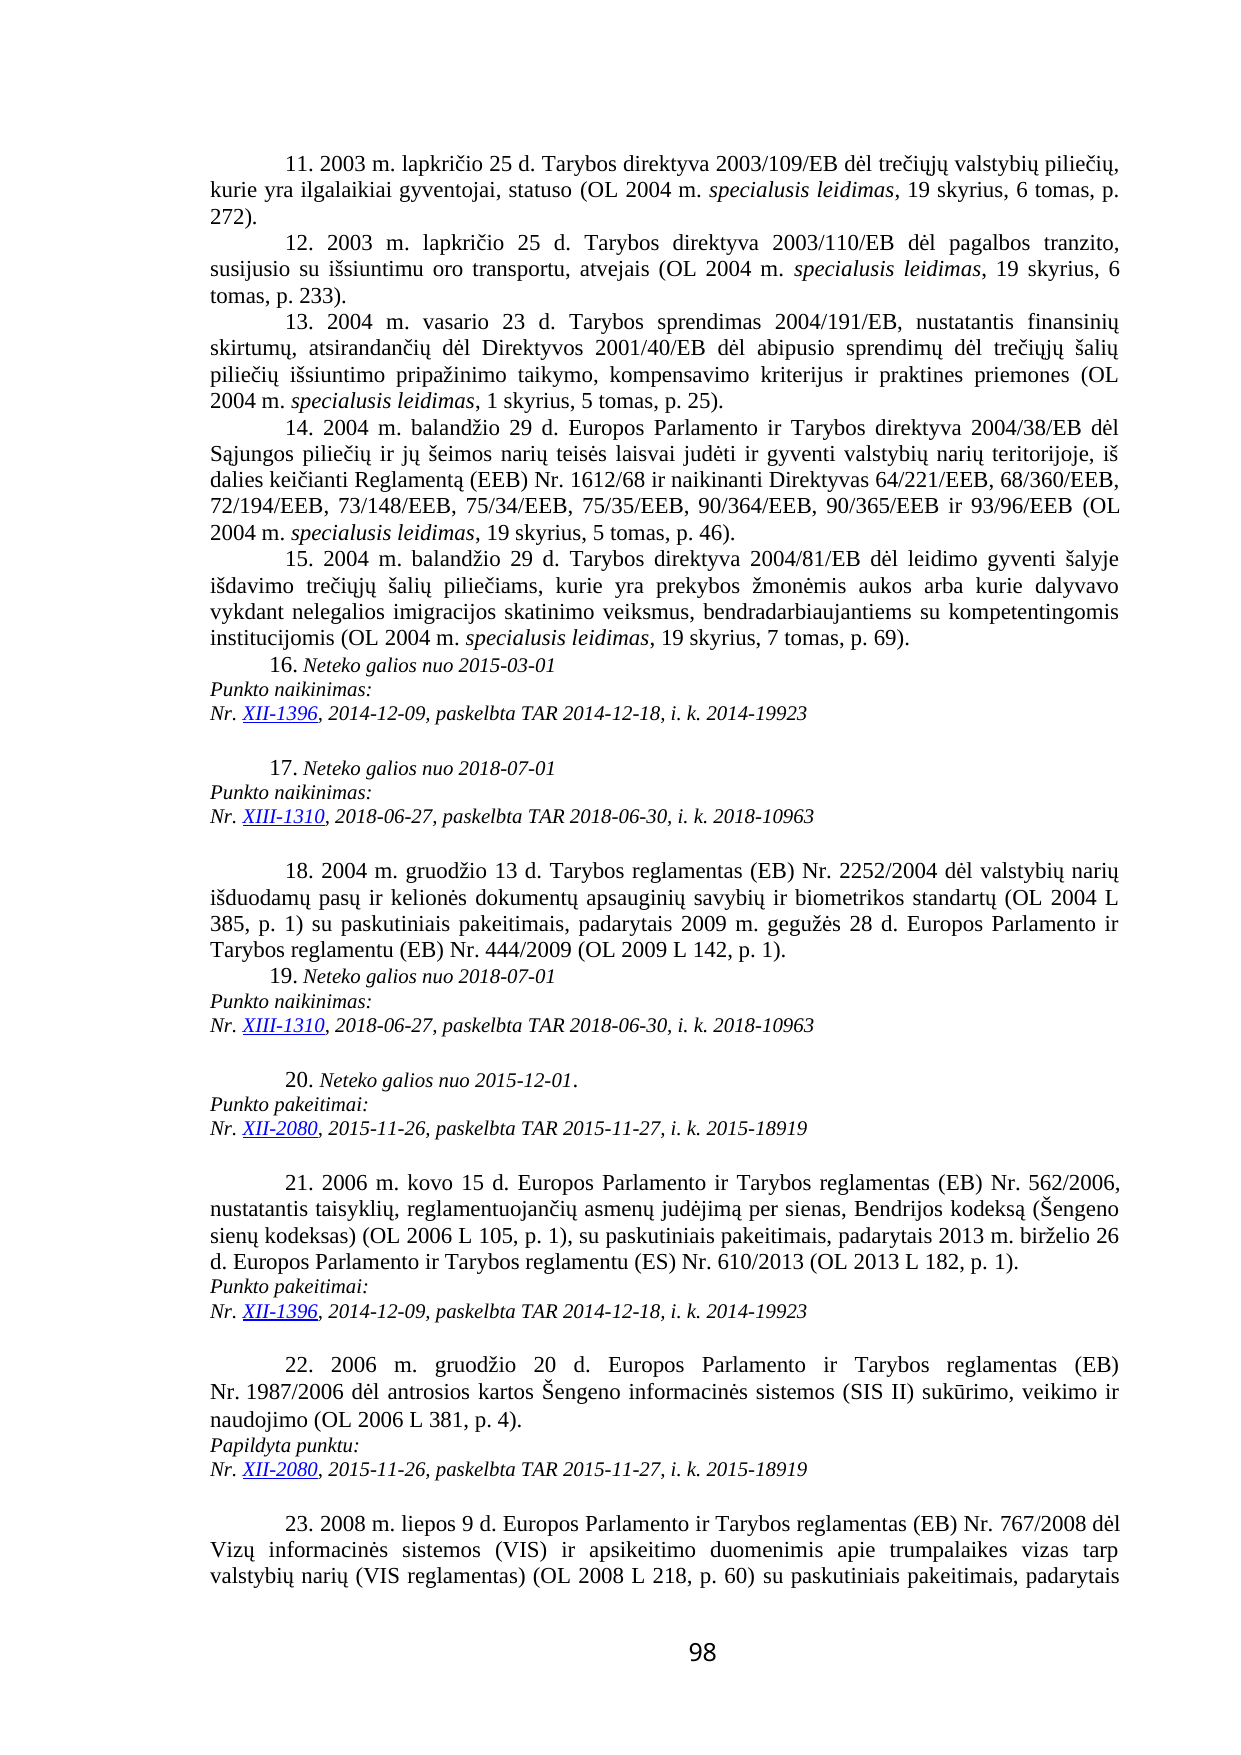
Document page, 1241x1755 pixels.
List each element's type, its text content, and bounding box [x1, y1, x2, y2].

text Papildyta punktu: [210, 1433, 1120, 1457]
text 11. 2003 m. lapkričio 25 d. Tarybos direktyva 2003/109/EB dėl trečiųjų valstybių piliečių, kurie yra ilgalaikiai gyventojai, statuso (OL 2004 m. specialusis leidimas, 19 skyrius, 6 tomas, p. 272). [210, 150, 1120, 229]
text 20. Neteko galios nuo 2015-12-01. [210, 1066, 1120, 1092]
text 18. 2004 m. gruodžio 13 d. Tarybos reglamentas (EB) Nr. 2252/2004 dėl valstybių narių išduodamų pasų ir kelionės dokumentų apsauginių savybių ir biometrikos standartų (OL 2004 L 385, p. 1) su paskutiniais pakeitimais, padarytais 2009 m. gegužės 28 d. Europos Parlamento ir Tarybos reglamentu (EB) Nr. 444/2009 (OL 2009 L 142, p. 1). [210, 857, 1120, 963]
text Nr. XII-2080, 2015-11-26, paskelbta TAR 2015-11-27, i. k. 2015-18919 [210, 1116, 1120, 1140]
text 21. 2006 m. kovo 15 d. Europos Parlamento ir Tarybos reglamentas (EB) Nr. 562/2006, nustatantis taisyklių, reglamentuojančių asmenų judėjimą per sienas, Bendrijos kodeksą (Šengeno sienų kodeksas) (OL 2006 L 105, p. 1), su paskutiniais pakeitimais, padarytais 2013 m. birželio 26 d. Europos Parlamento ir Tarybos reglamentu (ES) Nr. 610/2013 (OL 2013 L 182, p. 1). [210, 1169, 1120, 1274]
text 19. Neteko galios nuo 2018-07-01 [210, 963, 1120, 989]
text Punkto naikinimas: [210, 780, 1120, 804]
text Punkto pakeitimai: [210, 1274, 1120, 1298]
text Punkto naikinimas: [210, 677, 1120, 701]
text 23. 2008 m. liepos 9 d. Europos Parlamento ir Tarybos reglamentas (EB) Nr. 767/2008 dėl Vizų informacinės sistemos (VIS) ir apsikeitimo duomenimis apie trumpalaikes vizas tarp valstybių narių (VIS reglamentas) (OL 2008 L 218, p. 60) su paskutiniais pakeitimais, padarytais [210, 1510, 1120, 1589]
text Nr. XIII-1310, 2018-06-27, paskelbta TAR 2018-06-30, i. k. 2018-10963 [210, 804, 1120, 828]
text Nr. XII-2080, 2015-11-26, paskelbta TAR 2015-11-27, i. k. 2015-18919 [210, 1457, 1120, 1481]
text 22. 2006 m. gruodžio 20 d. Europos Parlamento ir Tarybos reglamentas (EB) Nr. 1987/2006 dėl antrosios kartos Šengeno informacinės sistemos (SIS II) sukūrimo, veikimo ir naudojimo (OL 2006 L 381, p. 4). [210, 1351, 1120, 1433]
text 17. Neteko galios nuo 2018-07-01 [210, 754, 1120, 780]
text Punkto pakeitimai: [210, 1092, 1120, 1116]
text Nr. XII-1396, 2014-12-09, paskelbta TAR 2014-12-18, i. k. 2014-19923 [210, 1298, 1120, 1323]
text Nr. XII-1396, 2014-12-09, paskelbta TAR 2014-12-18, i. k. 2014-19923 [210, 701, 1120, 725]
text 16. Neteko galios nuo 2015-03-01 [210, 651, 1120, 677]
text 15. 2004 m. balandžio 29 d. Tarybos direktyva 2004/81/EB dėl leidimo gyventi šalyje išdavimo trečiųjų šalių piliečiams, kurie yra prekybos žmonėmis aukos arba kurie dalyvavo vykdant nelegalios imigracijos skatinimo veiksmus, bendradarbiaujantiems su kompetentingomis institucijomis (OL 2004 m. specialusis leidimas, 19 skyrius, 7 tomas, p. 69). [210, 545, 1120, 651]
text 13. 2004 m. vasario 23 d. Tarybos sprendimas 2004/191/EB, nustatantis finansinių skirtumų, atsirandančių dėl Direktyvos 2001/40/EB dėl abipusio sprendimų dėl trečiųjų šalių piliečių išsiuntimo pripažinimo taikymo, kompensavimo kriterijus ir praktines priemones (OL 2004 m. specialusis leidimas, 1 skyrius, 5 tomas, p. 25). [210, 308, 1120, 413]
text 14. 2004 m. balandžio 29 d. Europos Parlamento ir Tarybos direktyva 2004/38/EB dėl Sąjungos piliečių ir jų šeimos narių teisės laisvai judėti ir gyventi valstybių narių teritorijoje, iš dalies keičianti Reglamentą (EEB) Nr. 1612/68 ir naikinanti Direktyvas 64/221/EEB, 68/360/EEB, 72/194/EEB, 73/148/EEB, 75/34/EEB, 75/35/EEB, 90/364/EEB, 90/365/EEB ir 93/96/EEB (OL 2004 m. specialusis leidimas, 19 skyrius, 5 tomas, p. 46). [210, 413, 1120, 545]
text Punkto naikinimas: [210, 989, 1120, 1013]
text Nr. XIII-1310, 2018-06-27, paskelbta TAR 2018-06-30, i. k. 2018-10963 [210, 1013, 1120, 1037]
text 12. 2003 m. lapkričio 25 d. Tarybos direktyva 2003/110/EB dėl pagalbos tranzito, susijusio su išsiuntimu oro transportu, atvejais (OL 2004 m. specialusis leidimas, 19 skyrius, 6 tomas, p. 233). [210, 229, 1120, 308]
